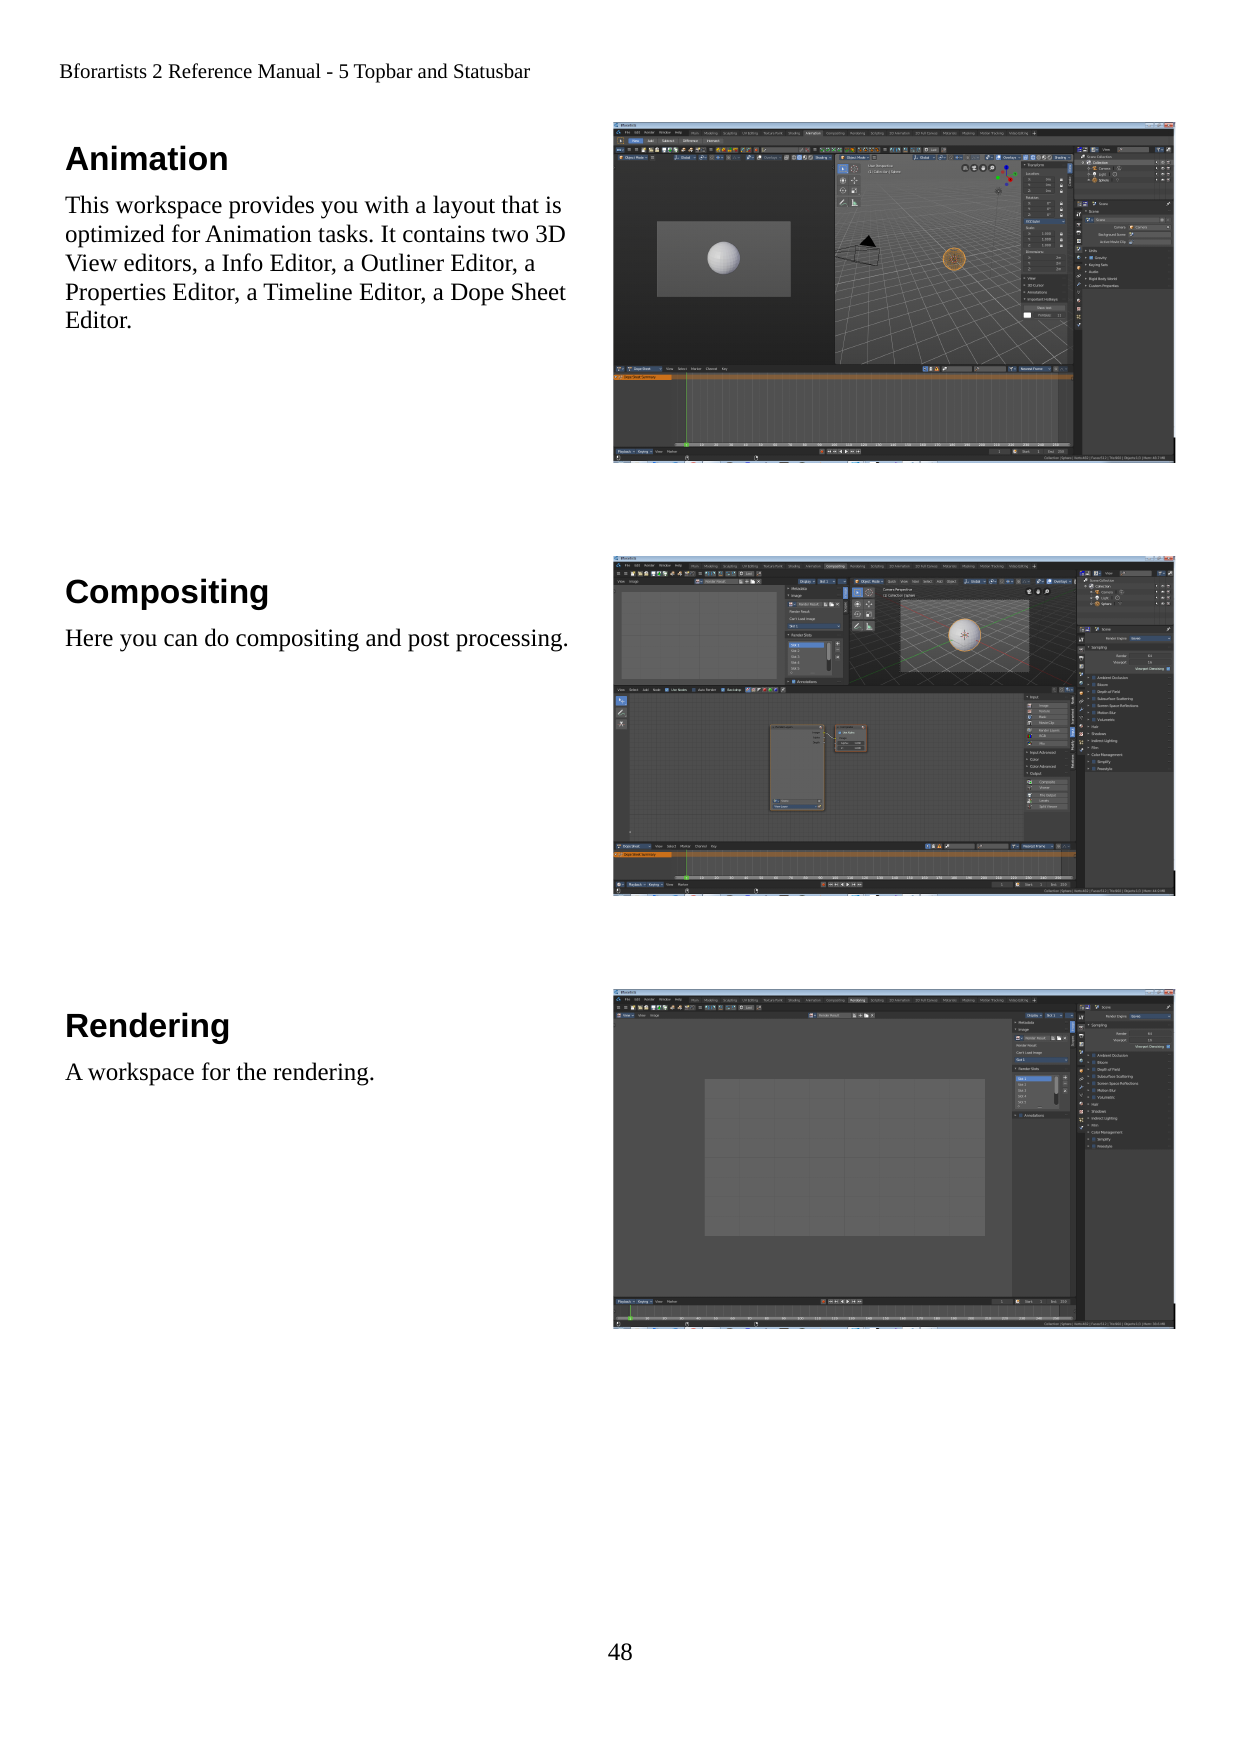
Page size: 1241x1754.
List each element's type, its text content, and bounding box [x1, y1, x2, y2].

table_header [596, 113, 1181, 517]
picture [613, 989, 1176, 1329]
table_header Rendering A workspace for the rendering. [59, 979, 596, 1383]
picture [613, 122, 1176, 463]
table_header [596, 979, 1181, 1383]
picture [613, 556, 1176, 896]
table_header Animation This workspace provides you with a layout that is optimized for Animation tasks. It contains two 3D View editors, a Info Editor, a Outliner Editor, a Properties Editor, a Timeline Editor, a Dope Sheet Editor. [59, 113, 596, 517]
table_header [596, 546, 1181, 950]
table_header Compositing Here you can do compositing and post processing. [59, 546, 596, 950]
